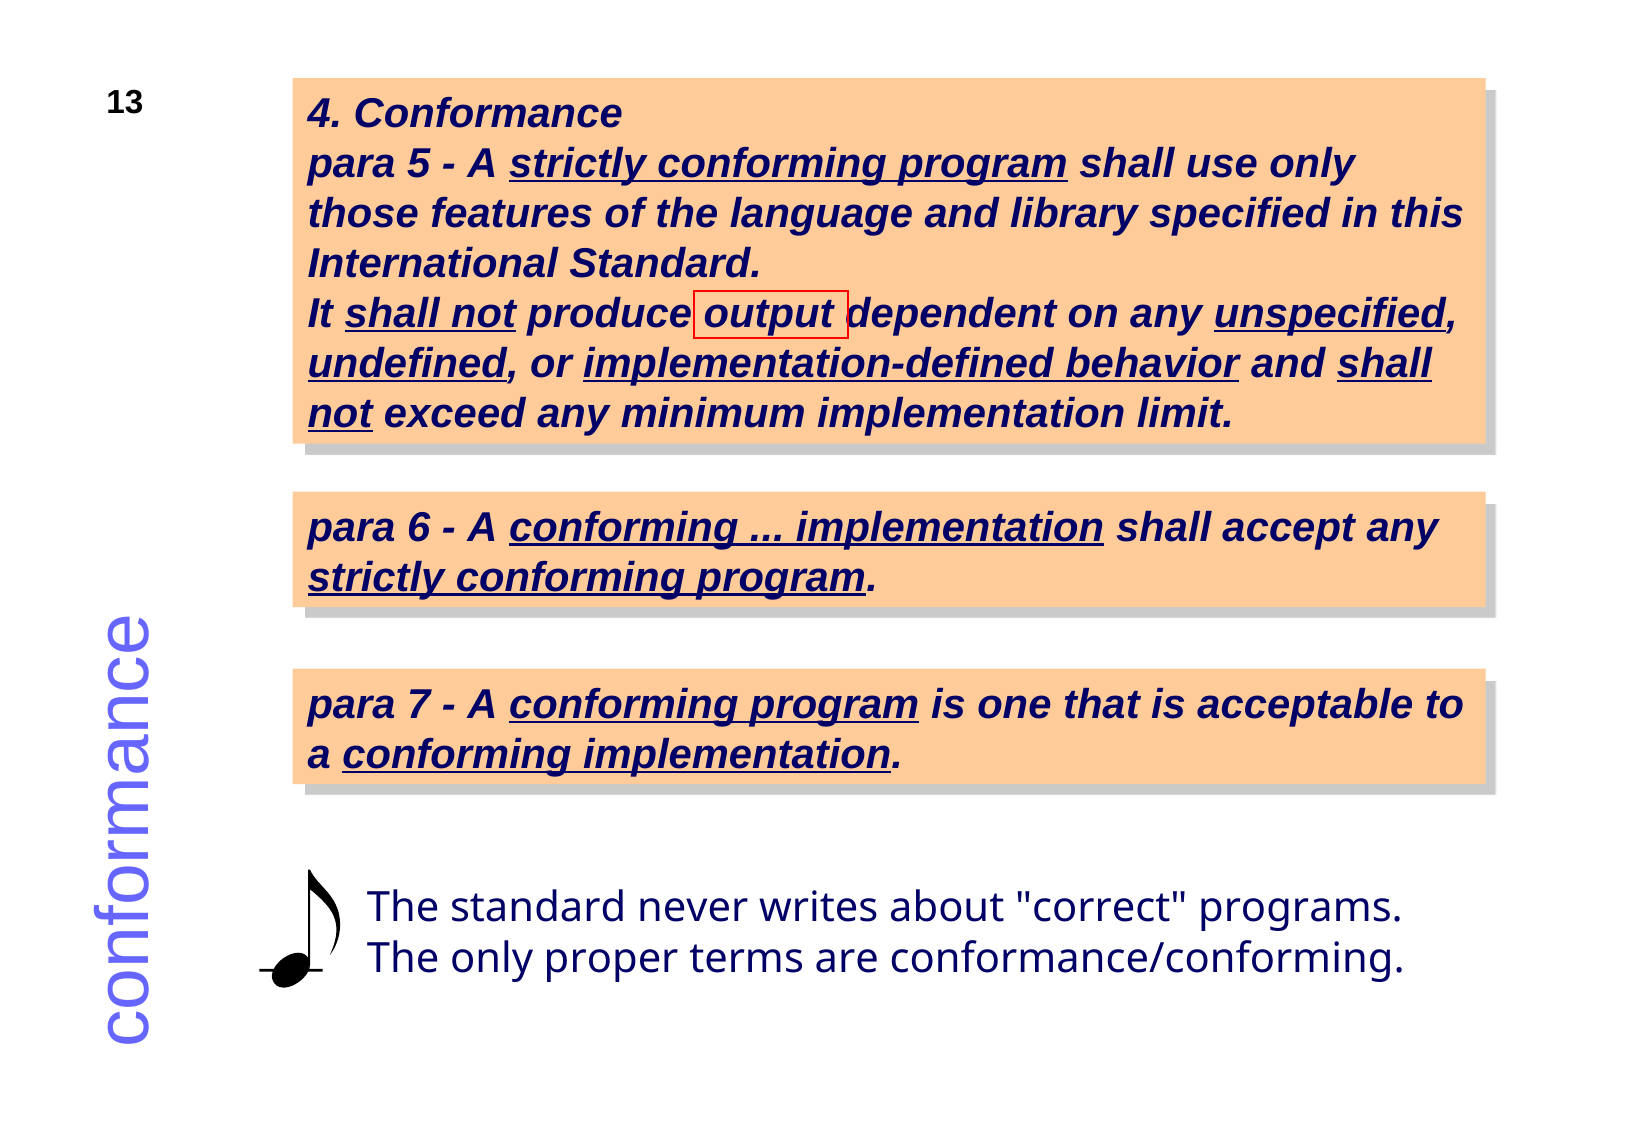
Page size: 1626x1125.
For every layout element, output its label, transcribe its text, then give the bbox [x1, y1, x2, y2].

text_box para 7 - A conforming program is one that is acceptable to a conforming implementation. [292, 668, 1486, 785]
list [212, 62, 1550, 1063]
text_box The standard never writes about "correct" programs. The only proper terms are conformance/conforming. [352, 872, 1463, 989]
text_box para 6 - A conforming ... implementation shall accept any strictly conforming program. [292, 491, 1486, 608]
title conformance [50, 187, 188, 1063]
text_box 4. Conformance para 5 - A strictly conforming program shall use only those features of the language and library specified in this International Standard. It shall not produce output dependent on any unspecified, undefined, or implementation-defined behavior and shall not exceed any minimum implementation limit. [292, 78, 1486, 444]
text_box [259, 869, 341, 988]
